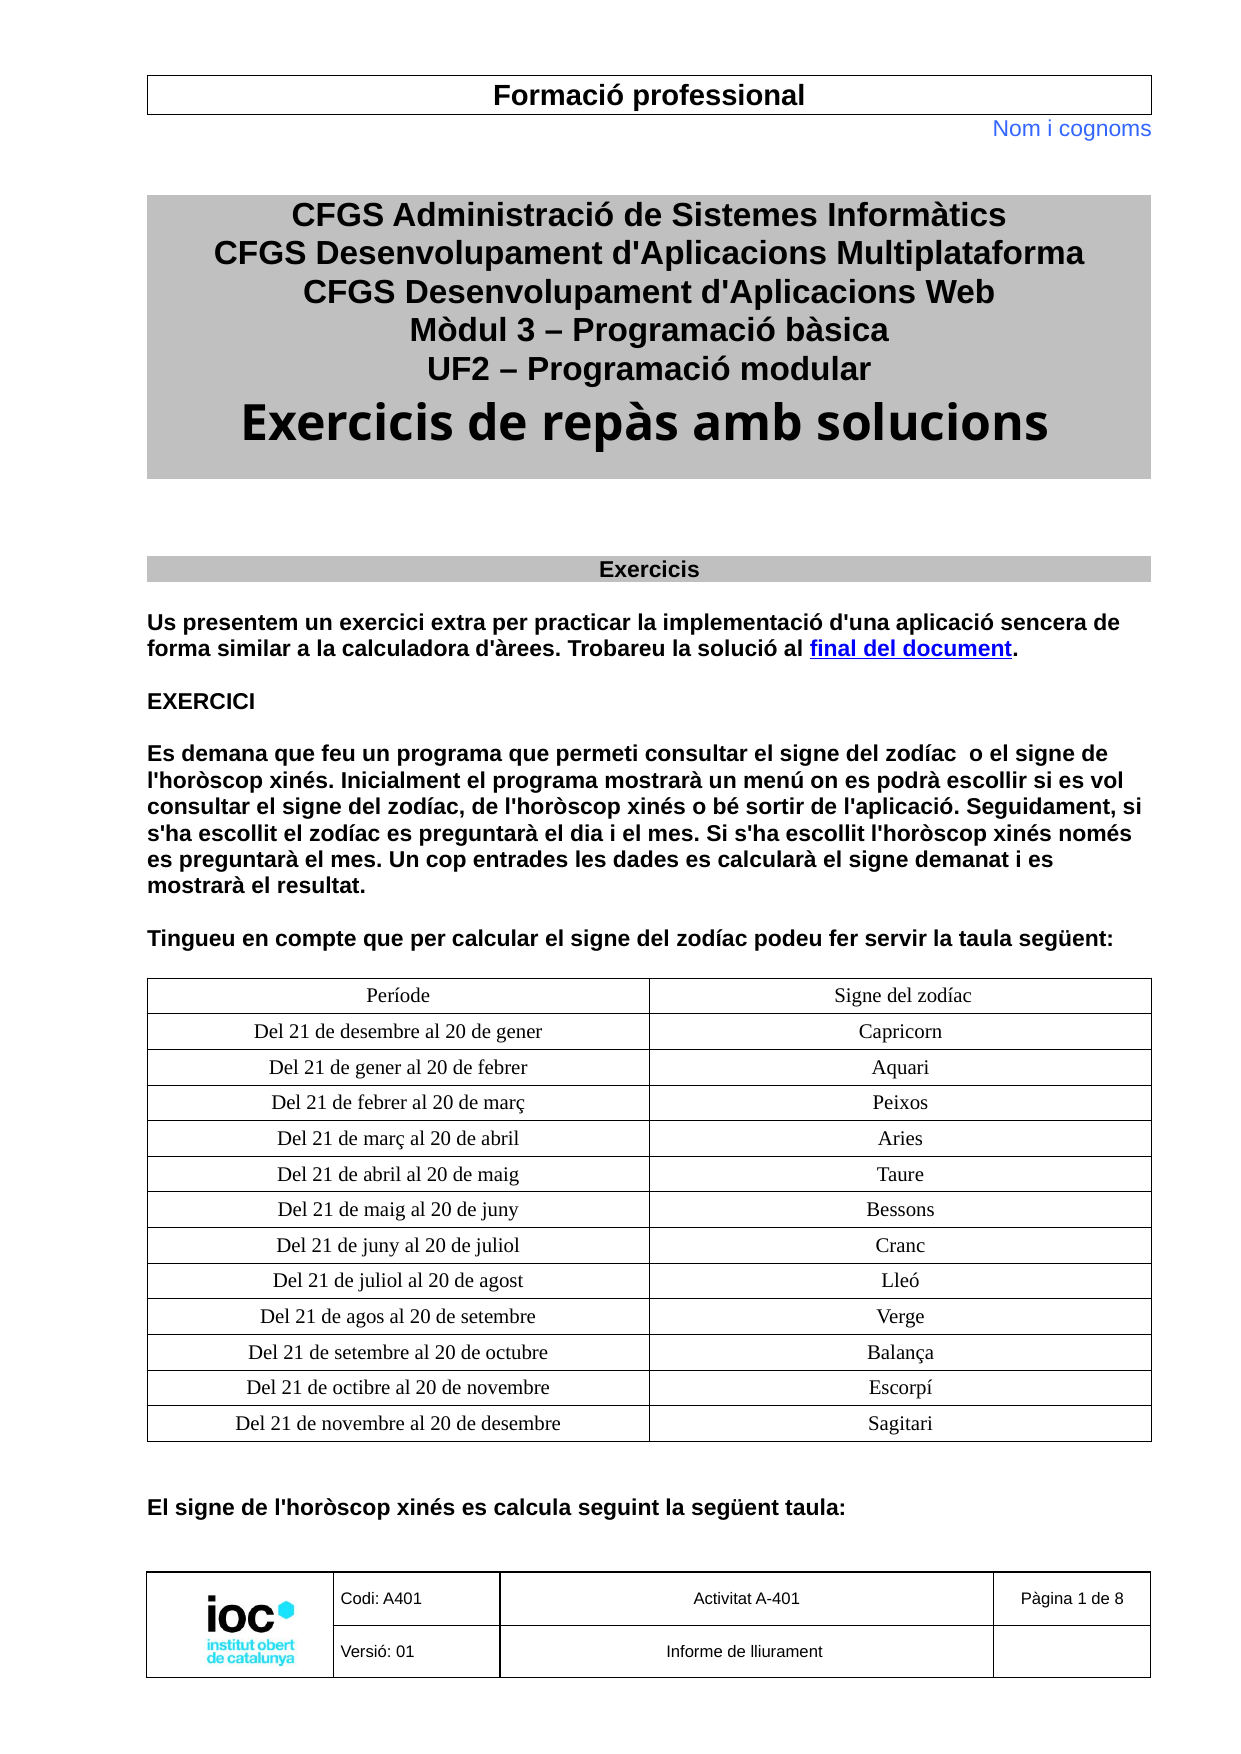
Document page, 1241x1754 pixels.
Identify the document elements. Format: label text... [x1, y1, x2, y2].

table_cell Del 21 de juny al 20 de juliol [148, 1228, 649, 1263]
table_cell Del 21 de juliol al 20 de agost [148, 1264, 649, 1298]
table_cell Del 21 de novembre al 20 de desembre [148, 1406, 649, 1441]
subtitle UF2 – Programació modular [147, 349, 1151, 387]
table_cell Del 21 de març al 20 de abril [148, 1121, 649, 1156]
text Exercicis [147, 556, 1151, 582]
table_cell Aquari [650, 1050, 1151, 1084]
table_cell Peixos [650, 1086, 1151, 1120]
text Us presentem un exercici extra per practicar la implementació d'una aplicació sencera de forma similar a la calculadora d'àrees. Trobareu la solució al final del document. [147, 609, 1151, 661]
table_cell Del 21 de maig al 20 de juny [148, 1192, 649, 1227]
picture [194, 1581, 308, 1677]
table_cell Bessons [650, 1192, 1151, 1227]
subtitle Mòdul 3 – Programació bàsica [147, 310, 1151, 349]
table_cell Del 21 de octibre al 20 de novembre [148, 1371, 649, 1405]
subtitle CFGS Desenvolupament d'Aplicacions Web [147, 272, 1151, 310]
table_cell Del 21 de abril al 20 de maig [148, 1157, 649, 1191]
table_cell Del 21 de agos al 20 de setembre [148, 1299, 649, 1334]
table_cell Del 21 de setembre al 20 de octubre [148, 1335, 649, 1369]
text El signe de l'horòscop xinés es calcula seguint la següent taula: [147, 1493, 1151, 1520]
table_cell Escorpí [650, 1371, 1151, 1405]
table_header Signe del zodíac [650, 979, 1151, 1013]
table_cell Lleó [650, 1264, 1151, 1298]
text CFGS Administració de Sistemes Informàtics [147, 195, 1151, 233]
text Exercicis de repàs amb solucions [147, 387, 1151, 455]
table_cell Aries [650, 1121, 1151, 1156]
table_cell Del 21 de gener al 20 de febrer [148, 1050, 649, 1084]
text Tingueu en compte que per calcular el signe del zodíac podeu fer servir la taula següent: [147, 925, 1151, 951]
table_cell Verge [650, 1299, 1151, 1334]
table_cell Capricorn [650, 1014, 1151, 1049]
table_cell Cranc [650, 1228, 1151, 1263]
text EXERCICI [147, 688, 1151, 714]
table_cell Sagitari [650, 1406, 1151, 1441]
table_cell Del 21 de desembre al 20 de gener [148, 1014, 649, 1049]
text Es demana que feu un programa que permeti consultar el signe del zodíac o el signe de l'horòscop xinés. Inicialment el programa mostrarà un menú on es podrà escollir si es vol consultar el signe del zodíac, de l'horòscop xinés o bé sortir de l'aplicació. Seguidament, si s'ha escollit el zodíac es preguntarà el dia i el mes. Si s'ha escollit l'horòscop xinés només es preguntarà el mes. Un cop entrades les dades es calcularà el signe demanat i es mostrarà el resultat. [147, 740, 1151, 898]
table_cell Balança [650, 1335, 1151, 1369]
table_cell Taure [650, 1157, 1151, 1191]
text CFGS Desenvolupament d'Aplicacions Multiplataforma [147, 233, 1151, 272]
table_header Període [148, 979, 649, 1013]
table_cell Del 21 de febrer al 20 de març [148, 1086, 649, 1120]
